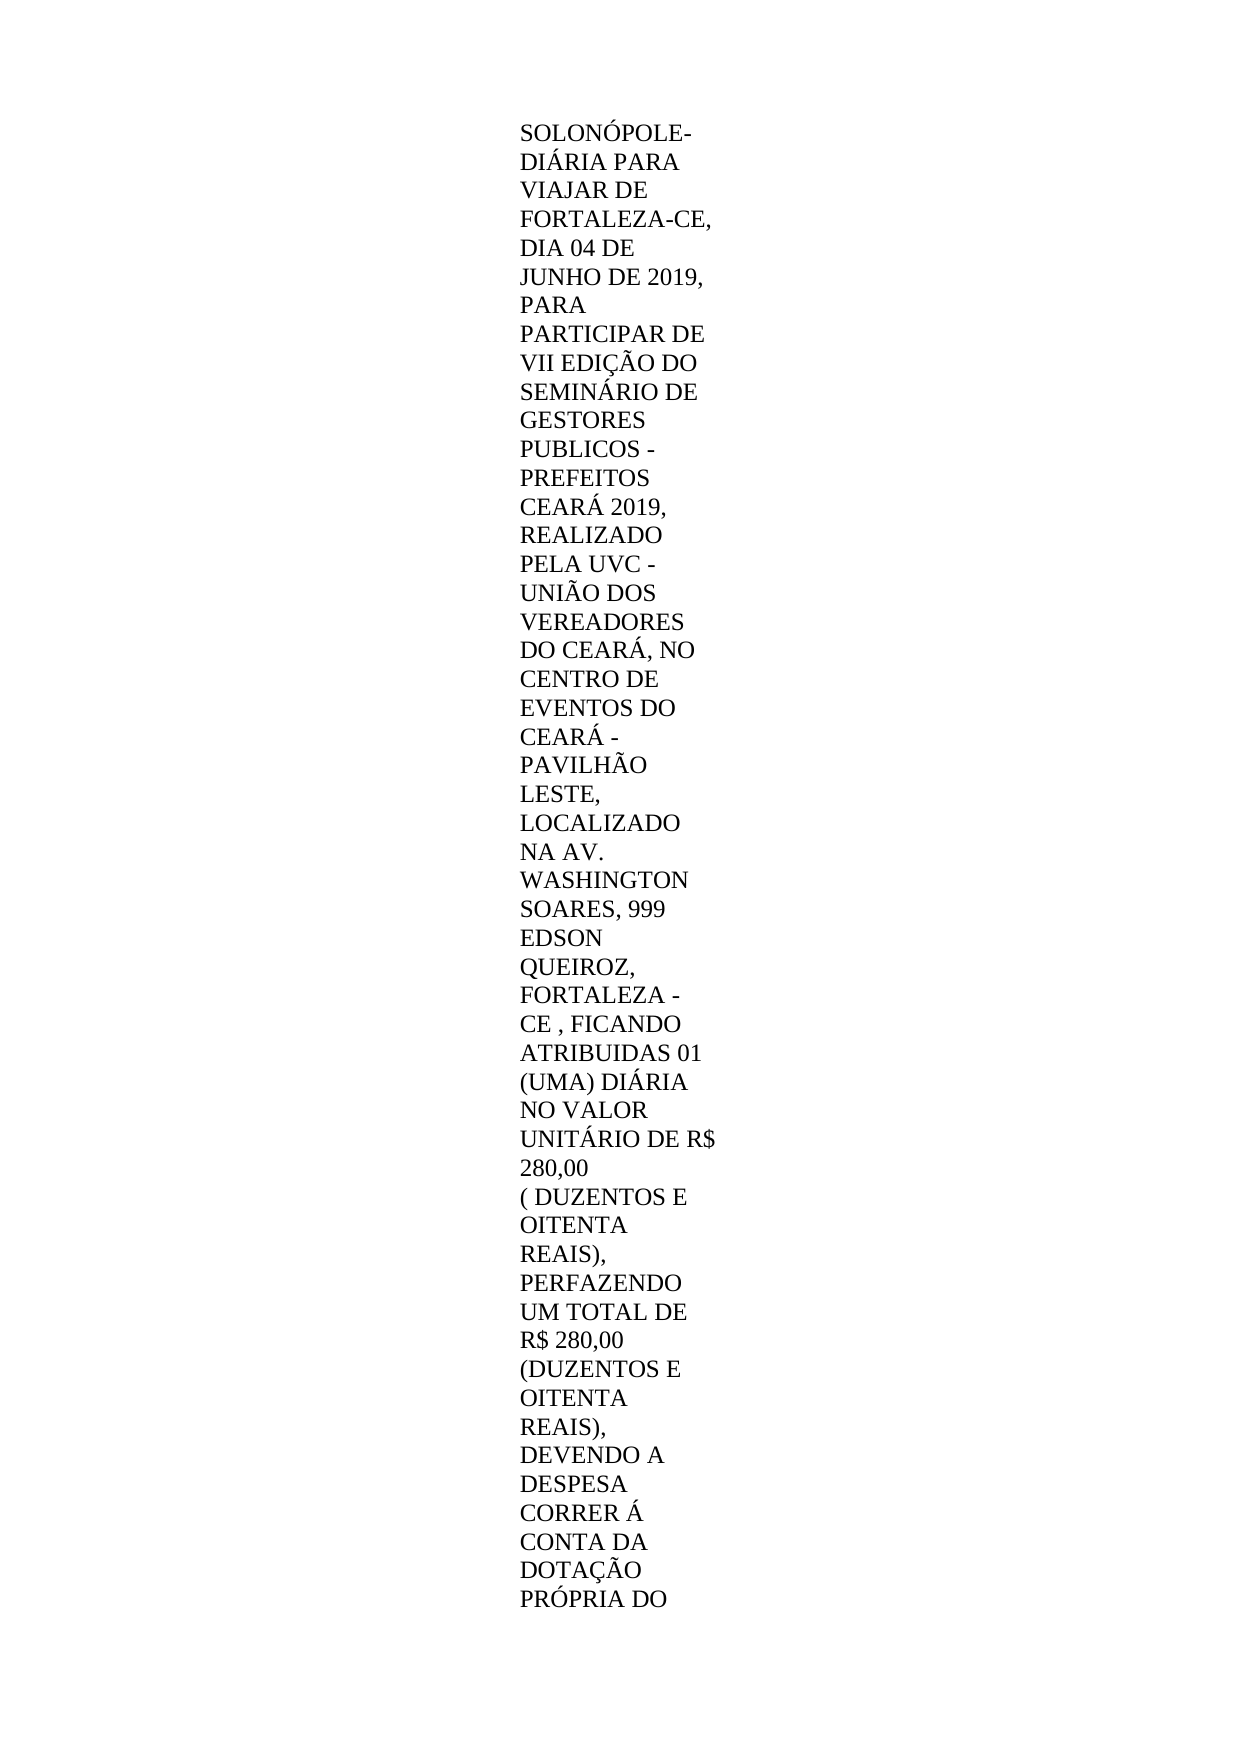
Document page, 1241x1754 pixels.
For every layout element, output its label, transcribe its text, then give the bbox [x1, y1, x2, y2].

table_cell [720, 118, 921, 1613]
table_cell [118, 118, 319, 1613]
table_cell [319, 118, 519, 1613]
table_cell [921, 118, 1122, 1613]
table_cell SOLONÓPOLE- DIÁRIA PARA VIAJAR DE FORTALEZA-CE, DIA 04 DE JUNHO DE 2019, PARA PARTICIPAR DE VII EDIÇÃO DO SEMINÁRIO DE GESTORES PUBLICOS - PREFEITOS CEARÁ 2019, REALIZADO PELA UVC - UNIÃO DOS VEREADORES DO CEARÁ, NO CENTRO DE EVENTOS DO CEARÁ - PAVILHÃO LESTE, LOCALIZADO NA AV. WASHINGTON SOARES, 999 EDSON QUEIROZ, FORTALEZA -CE , FICANDO ATRIBUIDAS 01 (UMA) DIÁRIA NO VALOR UNITÁRIO DE R$ 280,00 ( DUZENTOS E OITENTA REAIS), PERFAZENDO UM TOTAL DE R$ 280,00 (DUZENTOS E OITENTA REAIS), DEVENDO A DESPESA CORRER Á CONTA DA DOTAÇÃO PRÓPRIA DO [520, 118, 720, 1613]
